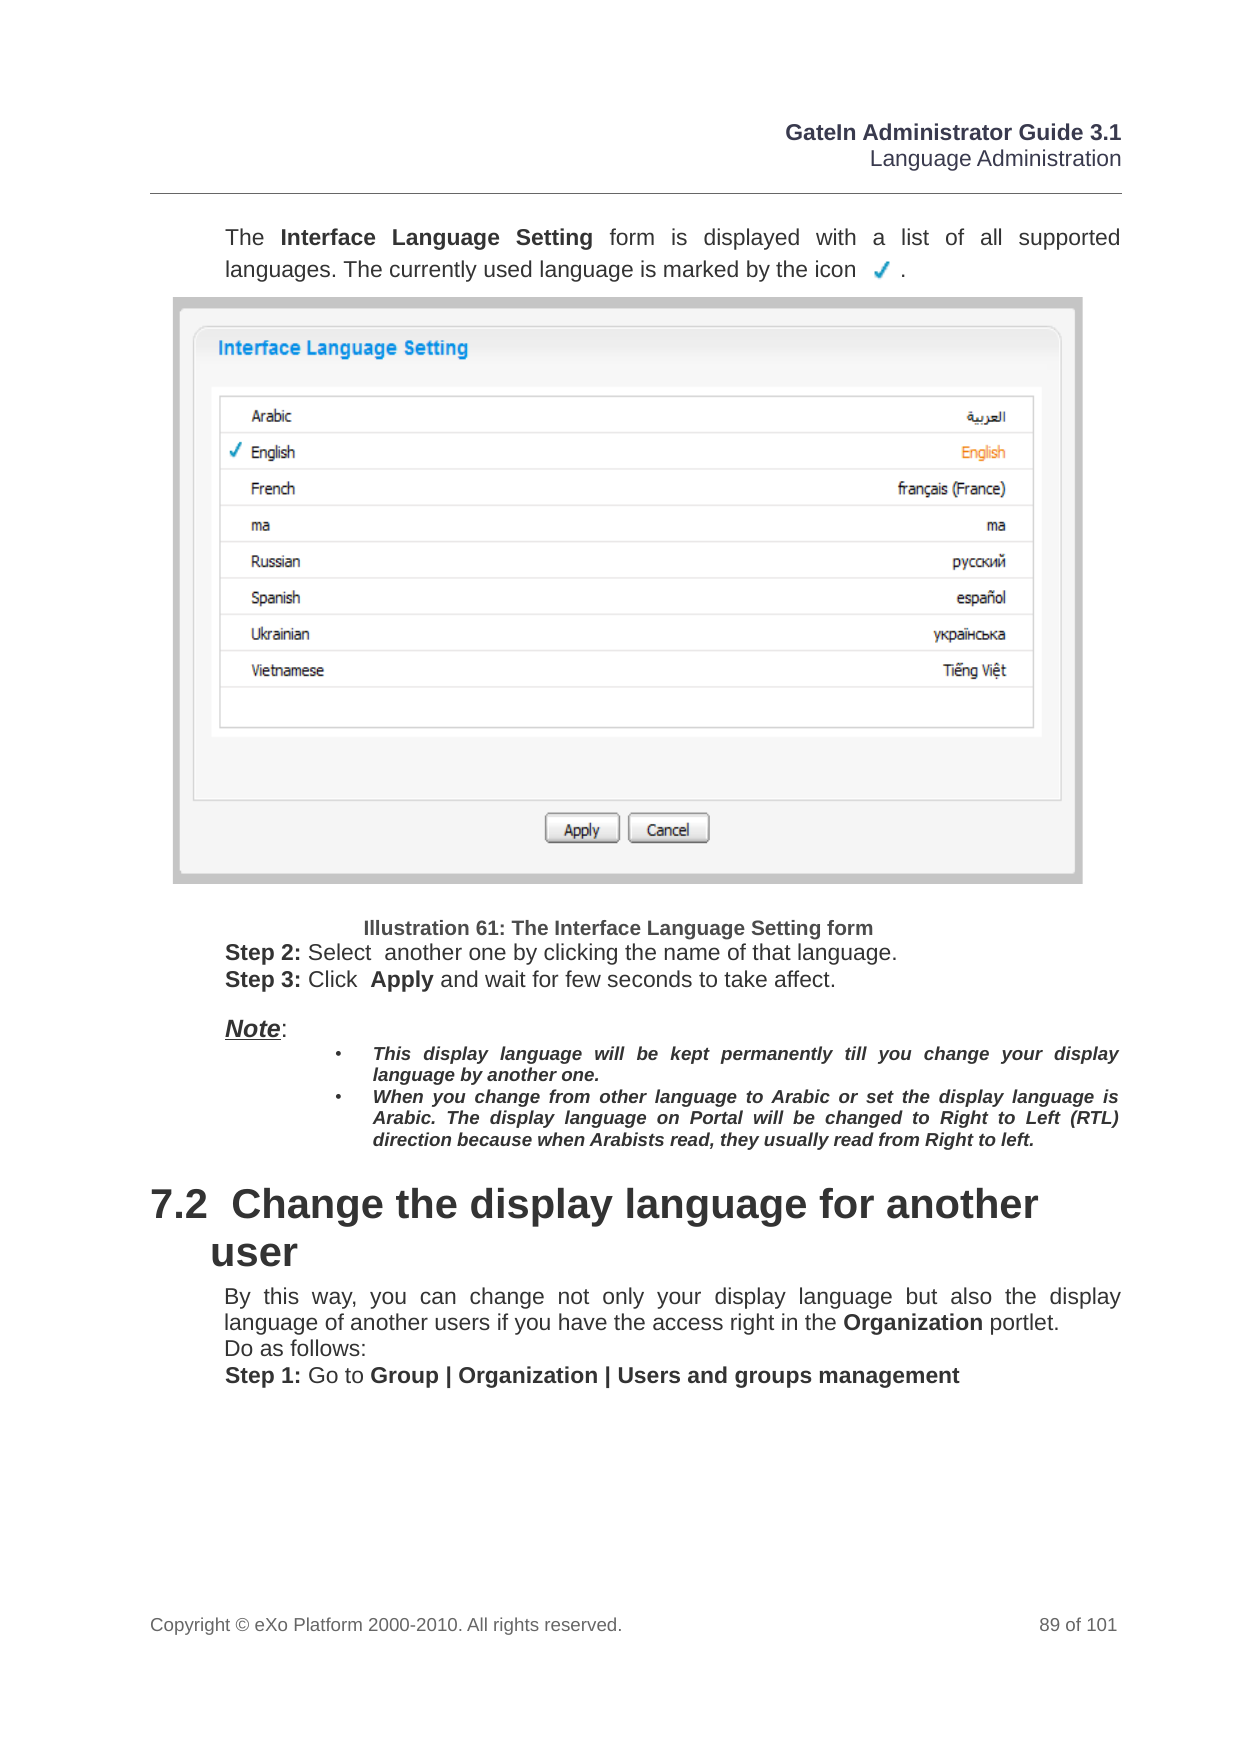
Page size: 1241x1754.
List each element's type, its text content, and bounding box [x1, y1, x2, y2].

text By this way, you can change not only your display language but also the display language of another users if you have the access right in the Organization portlet. [224, 1283, 1122, 1335]
list When you change from other language to Arabic or set the display language is Arabic. The display language on Portal will be changed to Right to Left (RTL) direction because when Arabists read, they usually read from Right to left. [335, 1086, 1122, 1150]
picture [172, 297, 1083, 884]
subtitle Change the display language for another user [150, 1179, 1122, 1275]
list This display language will be kept permanently till you change your display language by another one. [335, 1042, 1122, 1086]
list Step 3: Click Apply and wait for few seconds to take affect. [187, 966, 1122, 992]
list Step 2: Select another one by clicking the name of that language. [167, 913, 1122, 966]
text Do as follows: [224, 1335, 1122, 1362]
list Note: [187, 1013, 1122, 1042]
picture [870, 257, 893, 283]
list Illustration 65: The Interface Language Setting form [167, 913, 1070, 939]
list The Interface Language Setting form is displayed with a list of all supported languages. The currently used language is marked by the icon . [187, 223, 1122, 290]
list Step 1: Go to Group | Organization | Users and groups management [187, 1362, 1122, 1388]
